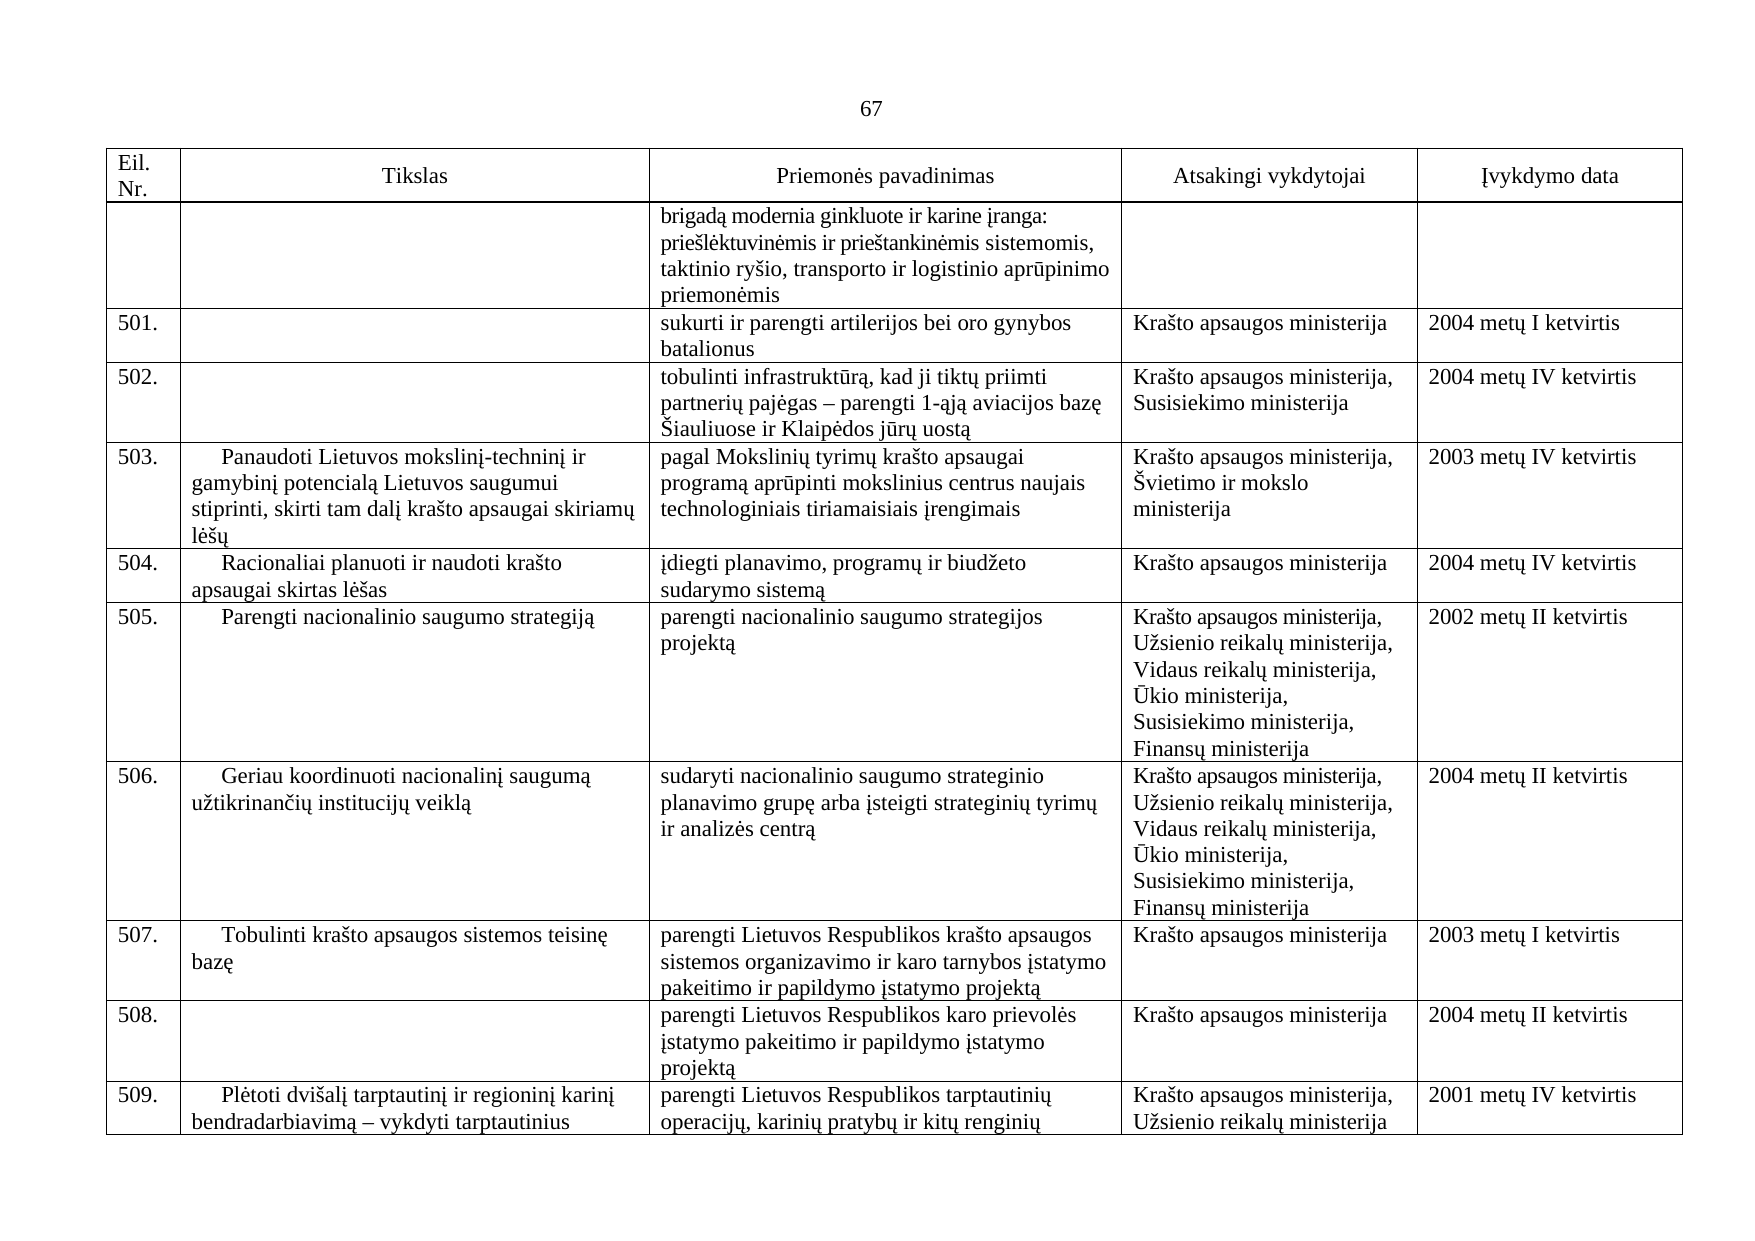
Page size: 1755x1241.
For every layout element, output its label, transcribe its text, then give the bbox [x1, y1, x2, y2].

table_cell 2003 metų I ketvirtis [1418, 921, 1682, 1000]
table_cell Plėtoti dvišalį tarptautinį ir regioninį karinį bendradarbiavimą – vykdyti tarptautinius [181, 1082, 649, 1134]
table_cell 2002 metų II ketvirtis [1418, 603, 1682, 761]
table_cell [181, 1001, 649, 1081]
table_cell [107, 1082, 180, 1134]
table_cell 2004 metų I ketvirtis [1418, 309, 1682, 362]
table_cell įdiegti planavimo, programų ir biudžeto sudarymo sistemą [650, 549, 1121, 602]
table_cell Krašto apsaugos ministerija [1122, 1001, 1417, 1081]
table_cell Parengti nacionalinio saugumo strategiją [181, 603, 649, 761]
table_cell Tobulinti krašto apsaugos sistemos teisinę bazę [181, 921, 649, 1000]
table_cell 2003 metų IV ketvirtis [1418, 443, 1682, 548]
table_cell sudaryti nacionalinio saugumo strateginio planavimo grupę arba įsteigti strateginių tyrimų ir analizės centrą [650, 762, 1121, 920]
table_cell [107, 363, 180, 442]
table_cell 2004 metų II ketvirtis [1418, 762, 1682, 920]
table_cell tobulinti infrastruktūrą, kad ji tiktų priimti partnerių pajėgas – parengti 1-ąją aviacijos bazę Šiauliuose ir Klaipėdos jūrų uostą [650, 363, 1121, 442]
table_cell sukurti ir parengti artilerijos bei oro gynybos batalionus [650, 309, 1121, 362]
table_cell [107, 309, 180, 362]
table_cell Krašto apsaugos ministerija, Švietimo ir mokslo ministerija [1122, 443, 1417, 548]
table_header Tikslas [181, 149, 649, 201]
table_cell [1418, 203, 1682, 308]
table_cell Krašto apsaugos ministerija, Užsienio reikalų ministerija [1122, 1082, 1417, 1134]
table_cell pagal Mokslinių tyrimų krašto apsaugai programą aprūpinti mokslinius centrus naujais technologiniais tiriamaisiais įrengimais [650, 443, 1121, 548]
table_cell [107, 603, 180, 761]
table_header Įvykdymo data [1418, 149, 1682, 201]
table_cell [181, 309, 649, 362]
table_cell parengti Lietuvos Respublikos karo prievolės įstatymo pakeitimo ir papildymo įstatymo projektą [650, 1001, 1121, 1081]
table_cell parengti Lietuvos Respublikos tarptautinių operacijų, karinių pratybų ir kitų renginių [650, 1082, 1121, 1134]
table_cell [181, 363, 649, 442]
table_cell Krašto apsaugos ministerija, Užsienio reikalų ministerija, Vidaus reikalų ministerija, Ūkio ministerija, Susisiekimo ministerija, Finansų ministerija [1122, 762, 1417, 920]
table_cell Racionaliai planuoti ir naudoti krašto apsaugai skirtas lėšas [181, 549, 649, 602]
table_cell 2001 metų IV ketvirtis [1418, 1082, 1682, 1134]
table_cell Krašto apsaugos ministerija [1122, 921, 1417, 1000]
table_cell [107, 443, 180, 548]
table_cell [181, 203, 649, 308]
table_cell brigadą modernia ginkluote ir karine įranga: priešlėktuvinėmis ir prieštankinėmis sistemomis, taktinio ryšio, transporto ir logistinio aprūpinimo priemonėmis [650, 203, 1121, 308]
table_header Atsakingi vykdytojai [1122, 149, 1417, 201]
table_cell [107, 762, 180, 920]
table_header Eil. Nr. [107, 149, 180, 201]
table_cell [107, 921, 180, 1000]
table_cell [107, 549, 180, 602]
table_cell Krašto apsaugos ministerija, Užsienio reikalų ministerija, Vidaus reikalų ministerija, Ūkio ministerija, Susisiekimo ministerija, Finansų ministerija [1122, 603, 1417, 761]
table_cell [1122, 203, 1417, 308]
table_cell 2004 metų IV ketvirtis [1418, 363, 1682, 442]
table_cell Krašto apsaugos ministerija, Susisiekimo ministerija [1122, 363, 1417, 442]
table_cell Krašto apsaugos ministerija [1122, 549, 1417, 602]
table_cell Geriau koordinuoti nacionalinį saugumą užtikrinančių institucijų veiklą [181, 762, 649, 920]
table_cell [107, 203, 180, 308]
table_cell Krašto apsaugos ministerija [1122, 309, 1417, 362]
table_cell parengti Lietuvos Respublikos krašto apsaugos sistemos organizavimo ir karo tarnybos įstatymo pakeitimo ir papildymo įstatymo projektą [650, 921, 1121, 1000]
table_cell parengti nacionalinio saugumo strategijos projektą [650, 603, 1121, 761]
table_cell Panaudoti Lietuvos mokslinį-techninį ir gamybinį potencialą Lietuvos saugumui stiprinti, skirti tam dalį krašto apsaugai skiriamų lėšų [181, 443, 649, 548]
table_cell [107, 1001, 180, 1081]
table_cell 2004 metų IV ketvirtis [1418, 549, 1682, 602]
table_header Priemonės pavadinimas [650, 149, 1121, 201]
table_cell 2004 metų II ketvirtis [1418, 1001, 1682, 1081]
